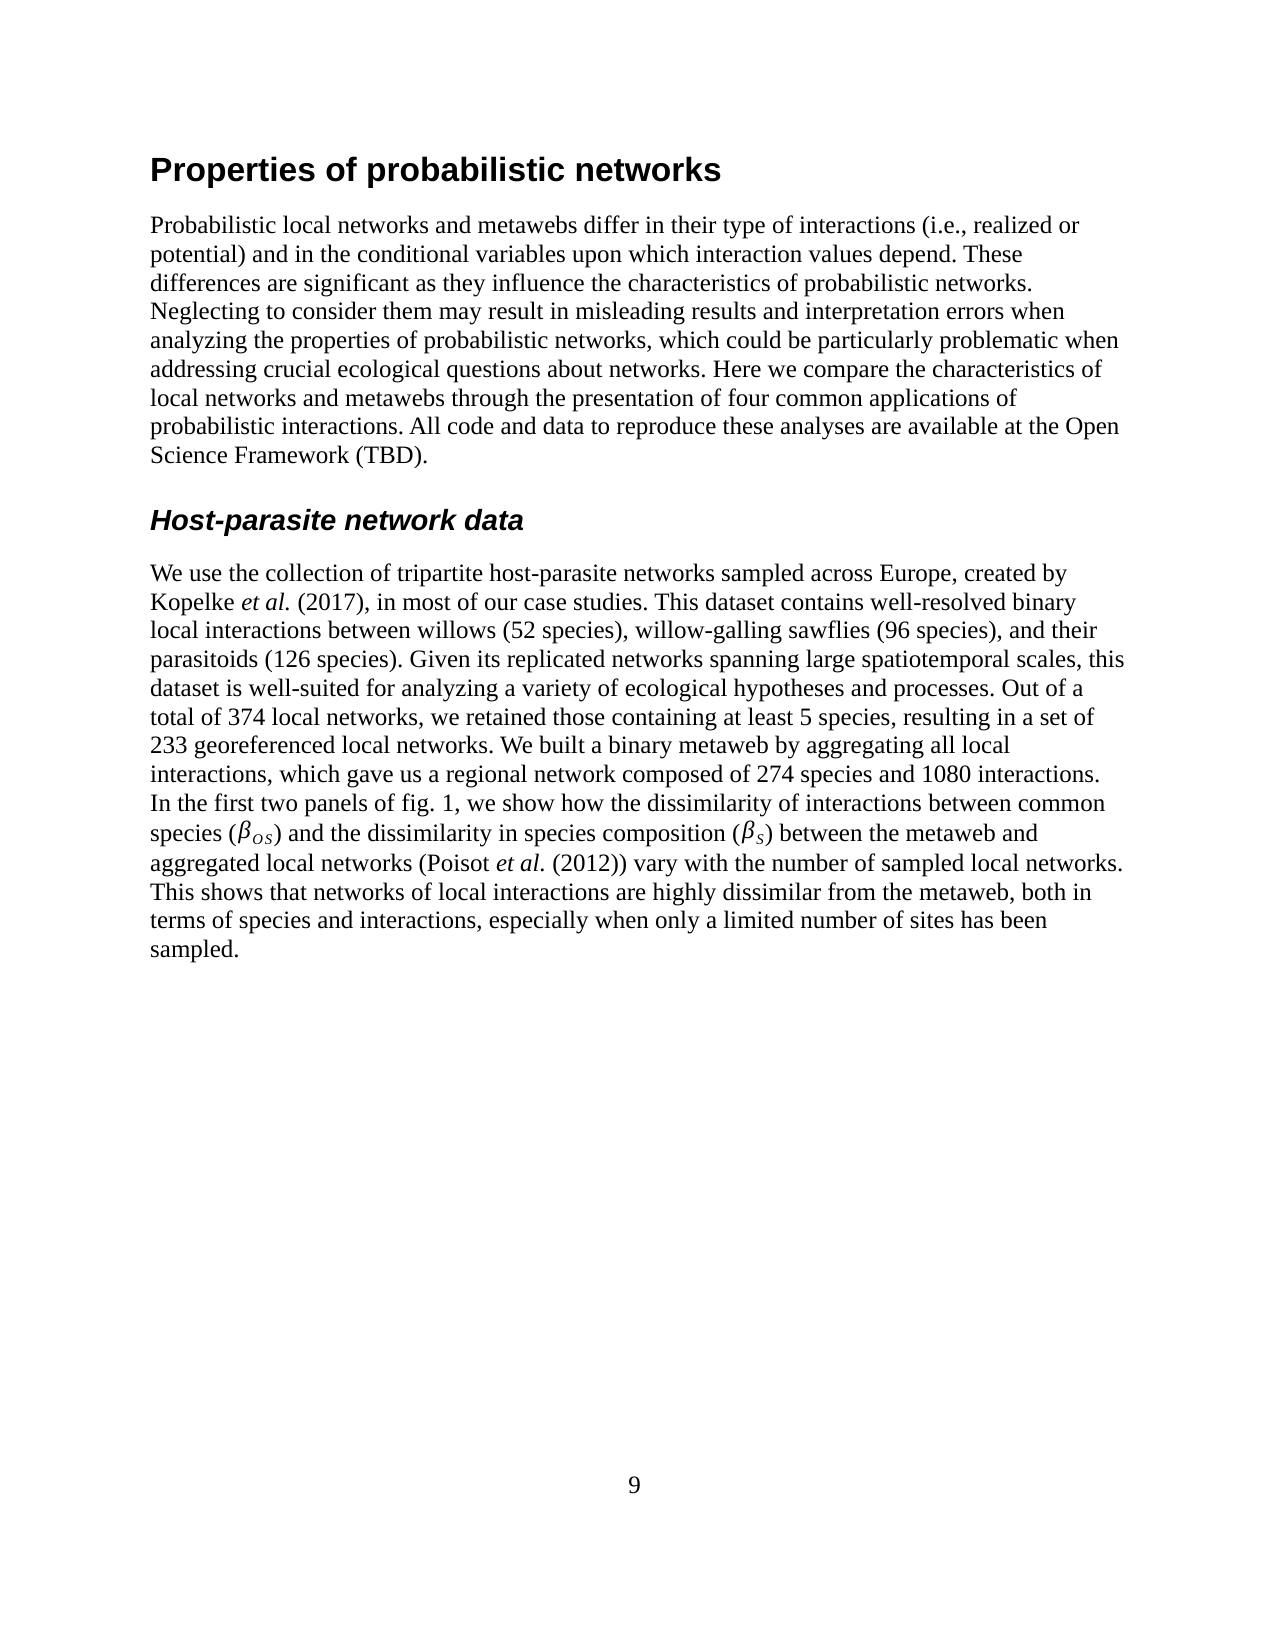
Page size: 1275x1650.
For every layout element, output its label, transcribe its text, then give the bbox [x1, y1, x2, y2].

text We use the collection of tripartite host-parasite networks sampled across Europe, created by Kopelke et al. (2017), in most of our case studies. This dataset contains well-resolved binary local interactions between willows (52 species), willow-galling sawflies (96 species), and their parasitoids (126 species). Given its replicated networks spanning large spatiotemporal scales, this dataset is well-suited for analyzing a variety of ecological hypotheses and processes. Out of a total of 374 local networks, we retained those containing at least 5 species, resulting in a set of 233 georeferenced local networks. We built a binary metaweb by aggregating all local interactions, which gave us a regional network composed of 274 species and 1080 interactions. In the first two panels of fig. 1, we show how the dissimilarity of interactions between common species () and the dissimilarity in species composition () between the metaweb and aggregated local networks (Poisot et al. (2012)) vary with the number of sampled local networks. This shows that networks of local interactions are highly dissimilar from the metaweb, both in terms of species and interactions, especially when only a limited number of sites has been sampled. [150, 558, 1125, 963]
text Probabilistic local networks and metawebs differ in their type of interactions (i.e., realized or potential) and in the conditional variables upon which interaction values depend. These differences are significant as they influence the characteristics of probabilistic networks. Neglecting to consider them may result in misleading results and interpretation errors when analyzing the properties of probabilistic networks, which could be particularly problematic when addressing crucial ecological questions about networks. Here we compare the characteristics of local networks and metawebs through the presentation of four common applications of probabilistic interactions. All code and data to reproduce these analyses are available at the Open Science Framework (TBD). [150, 210, 1125, 469]
subtitle Properties of probabilistic networks [150, 150, 1125, 189]
subtitle Host-parasite network data [150, 503, 1125, 536]
